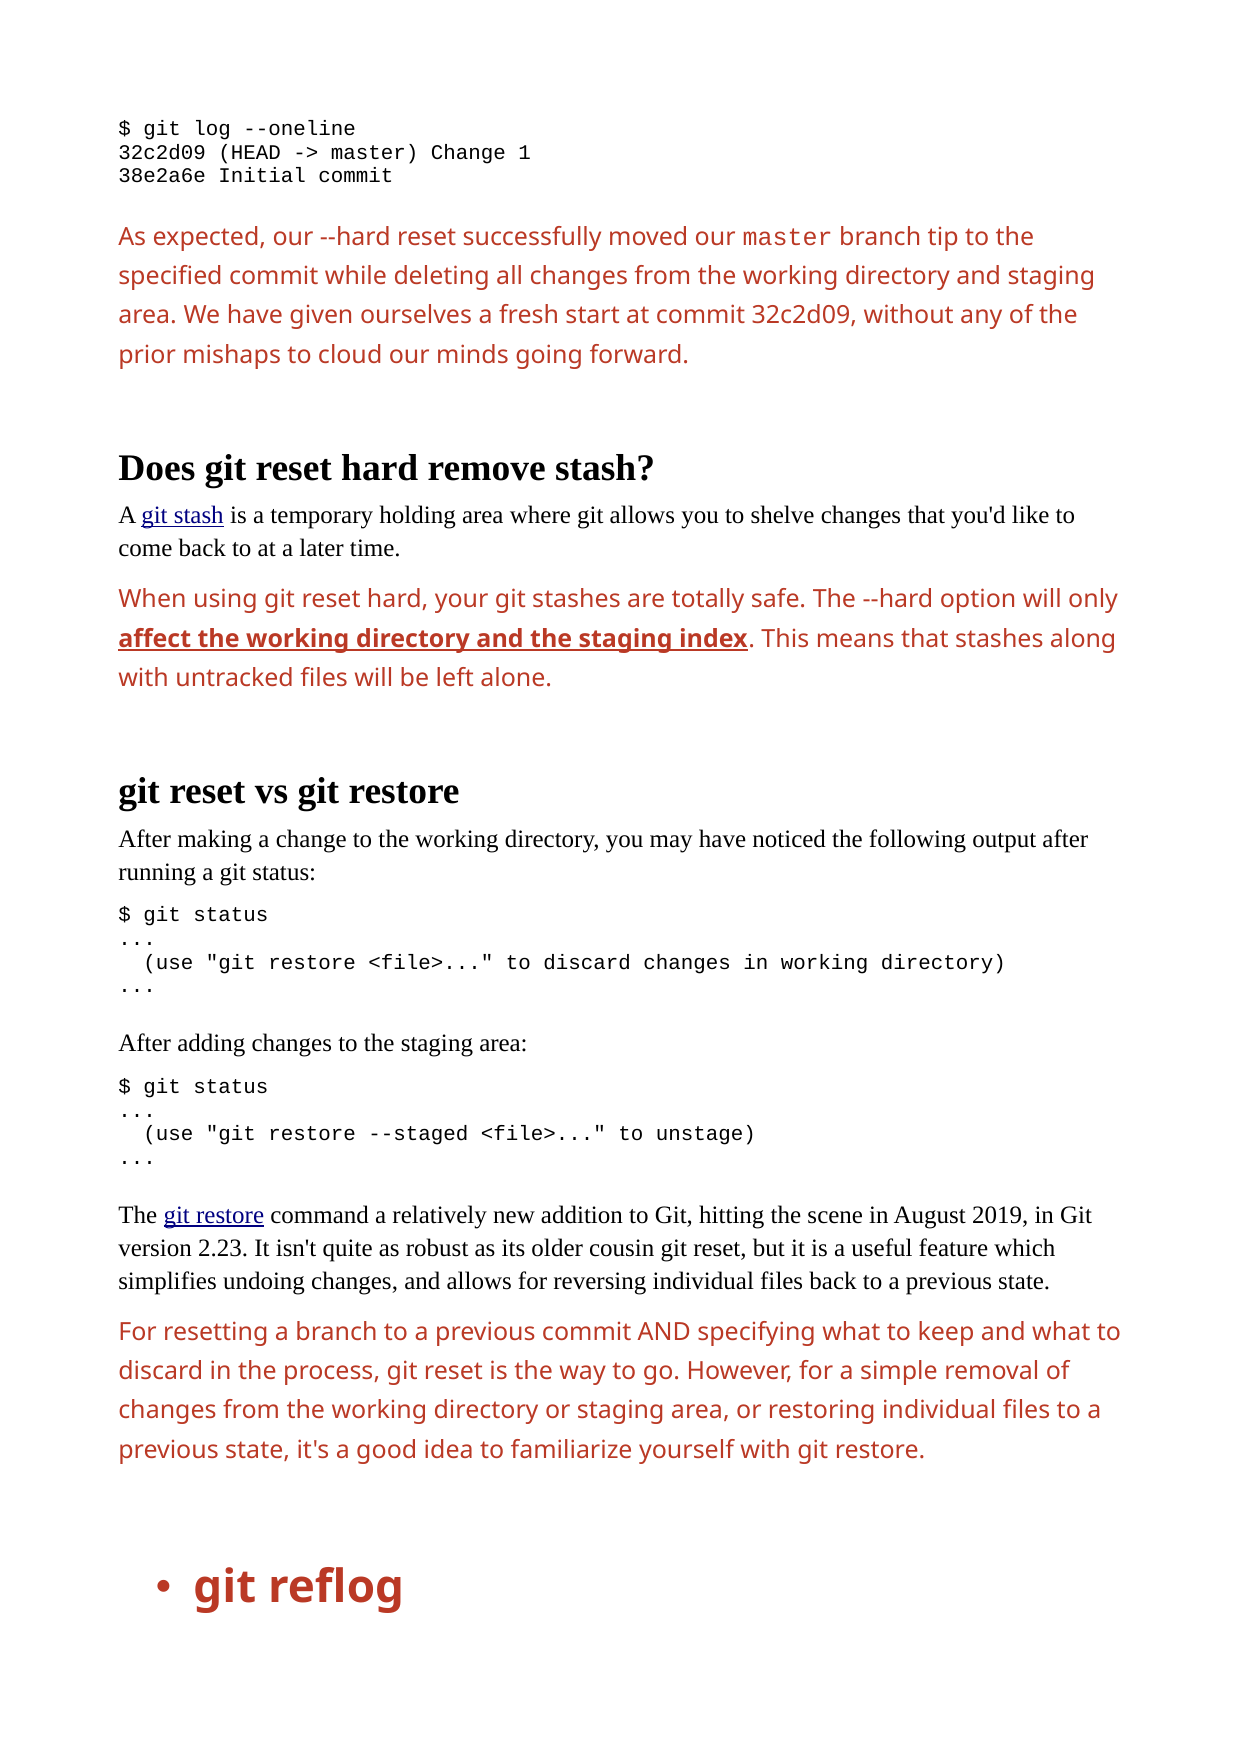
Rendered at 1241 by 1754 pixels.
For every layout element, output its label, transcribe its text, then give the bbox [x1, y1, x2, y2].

text ... [118, 928, 1122, 952]
text After making a change to the working directory, you may have noticed the following output after running a git status: [118, 824, 1122, 886]
text $ git status [118, 904, 1122, 928]
text ... [118, 975, 1122, 999]
text 32c2d09 (HEAD -> master) Change 1 [118, 142, 1122, 165]
text $ git status [118, 1076, 1122, 1100]
subtitle git reset vs git restore [118, 768, 1122, 811]
text For resetting a branch to a previous commit AND specifying what to keep and what to discard in the process, git reset is the way to go. However, for a simple removal of changes from the working directory or staging area, or restoring individual files to a previous state, it's a good idea to familiarize yourself with git restore. [118, 1314, 1122, 1465]
text $ git log --oneline [118, 118, 1122, 142]
text ... [118, 1147, 1122, 1171]
text The git restore command a relatively new addition to Git, hitting the scene in August 2019, in Git version 2.23. It isn't quite as robust as its older cousin git reset, but it is a useful feature which simplifies undoing changes, and allows for reversing individual files back to a previous state. [118, 1200, 1122, 1295]
text When using git reset hard, your git stashes are totally safe. The --hard option will only affect the working directory and the staging index. This means that stashes along with untracked files will be left alone. [118, 581, 1122, 693]
text As expected, our --hard reset successfully moved our master branch tip to the specified commit while deleting all changes from the working directory and staging area. We have given ourselves a fresh start at commit 32c2d09, without any of the prior mishaps to cloud our minds going forward. [118, 218, 1122, 370]
text (use "git restore <file>..." to discard changes in working directory) [118, 952, 1122, 975]
list git reflog [156, 1553, 1122, 1616]
text 38e2a6e Initial commit [118, 165, 1122, 189]
text A git stash is a temporary holding area where git allows you to shelve changes that you'd like to come back to at a later time. [118, 501, 1122, 562]
text (use "git restore --staged <file>..." to unstage) [118, 1123, 1122, 1147]
text After adding changes to the staging area: [118, 1028, 1122, 1057]
subtitle Does git reset hard remove stash? [118, 445, 1122, 488]
text ... [118, 1100, 1122, 1123]
